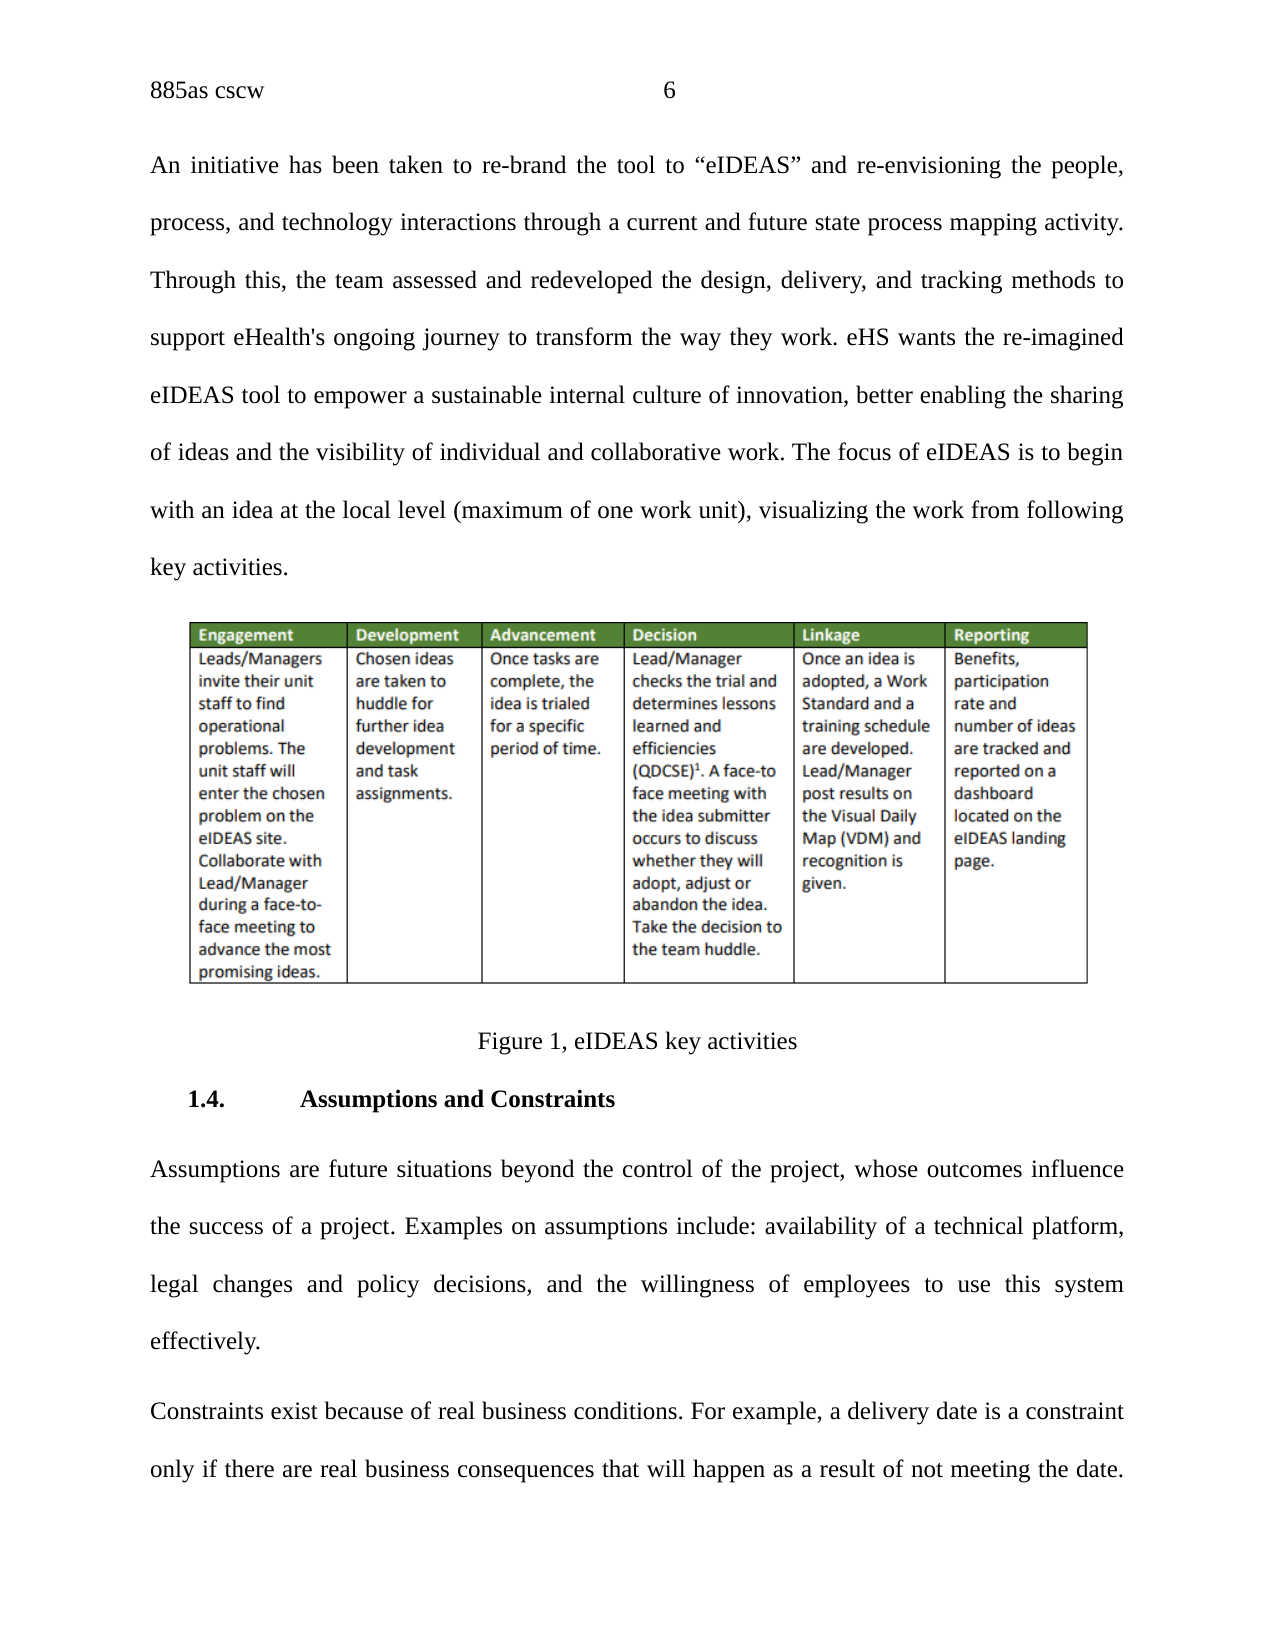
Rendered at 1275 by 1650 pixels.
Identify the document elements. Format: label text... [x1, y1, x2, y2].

text Constraints exist because of real business conditions. For example, a delivery date is a constraint only if there are real business consequences that will happen as a result of not meeting the date. [150, 1396, 1125, 1482]
subtitle Assumptions and Constraints [187, 1084, 1125, 1112]
text An initiative has been taken to re-brand the tool to “eIDEAS” and re-envisioning the people, process, and technology interactions through a current and future state process mapping activity. Through this, the team assessed and redeveloped the design, delivery, and tracking methods to support eHealth's ongoing journey to transform the way they work. eHS wants the re-imagined eIDEAS tool to empower a sustainable internal culture of innovation, better enabling the sharing of ideas and the visibility of individual and collaborative work. The focus of eIDEAS is to begin with an idea at the local level (maximum of one work unit), visualizing the work from following key activities. [150, 150, 1125, 581]
text Figure 1, eIDEAS key activities [150, 1026, 1125, 1055]
text Assumptions are future situations beyond the control of the project, whose outcomes influence the success of a project. Examples on assumptions include: availability of a technical platform, legal changes and policy decisions, and the willingness of employees to use this system effectively. [150, 1154, 1125, 1355]
picture [187, 622, 1088, 985]
